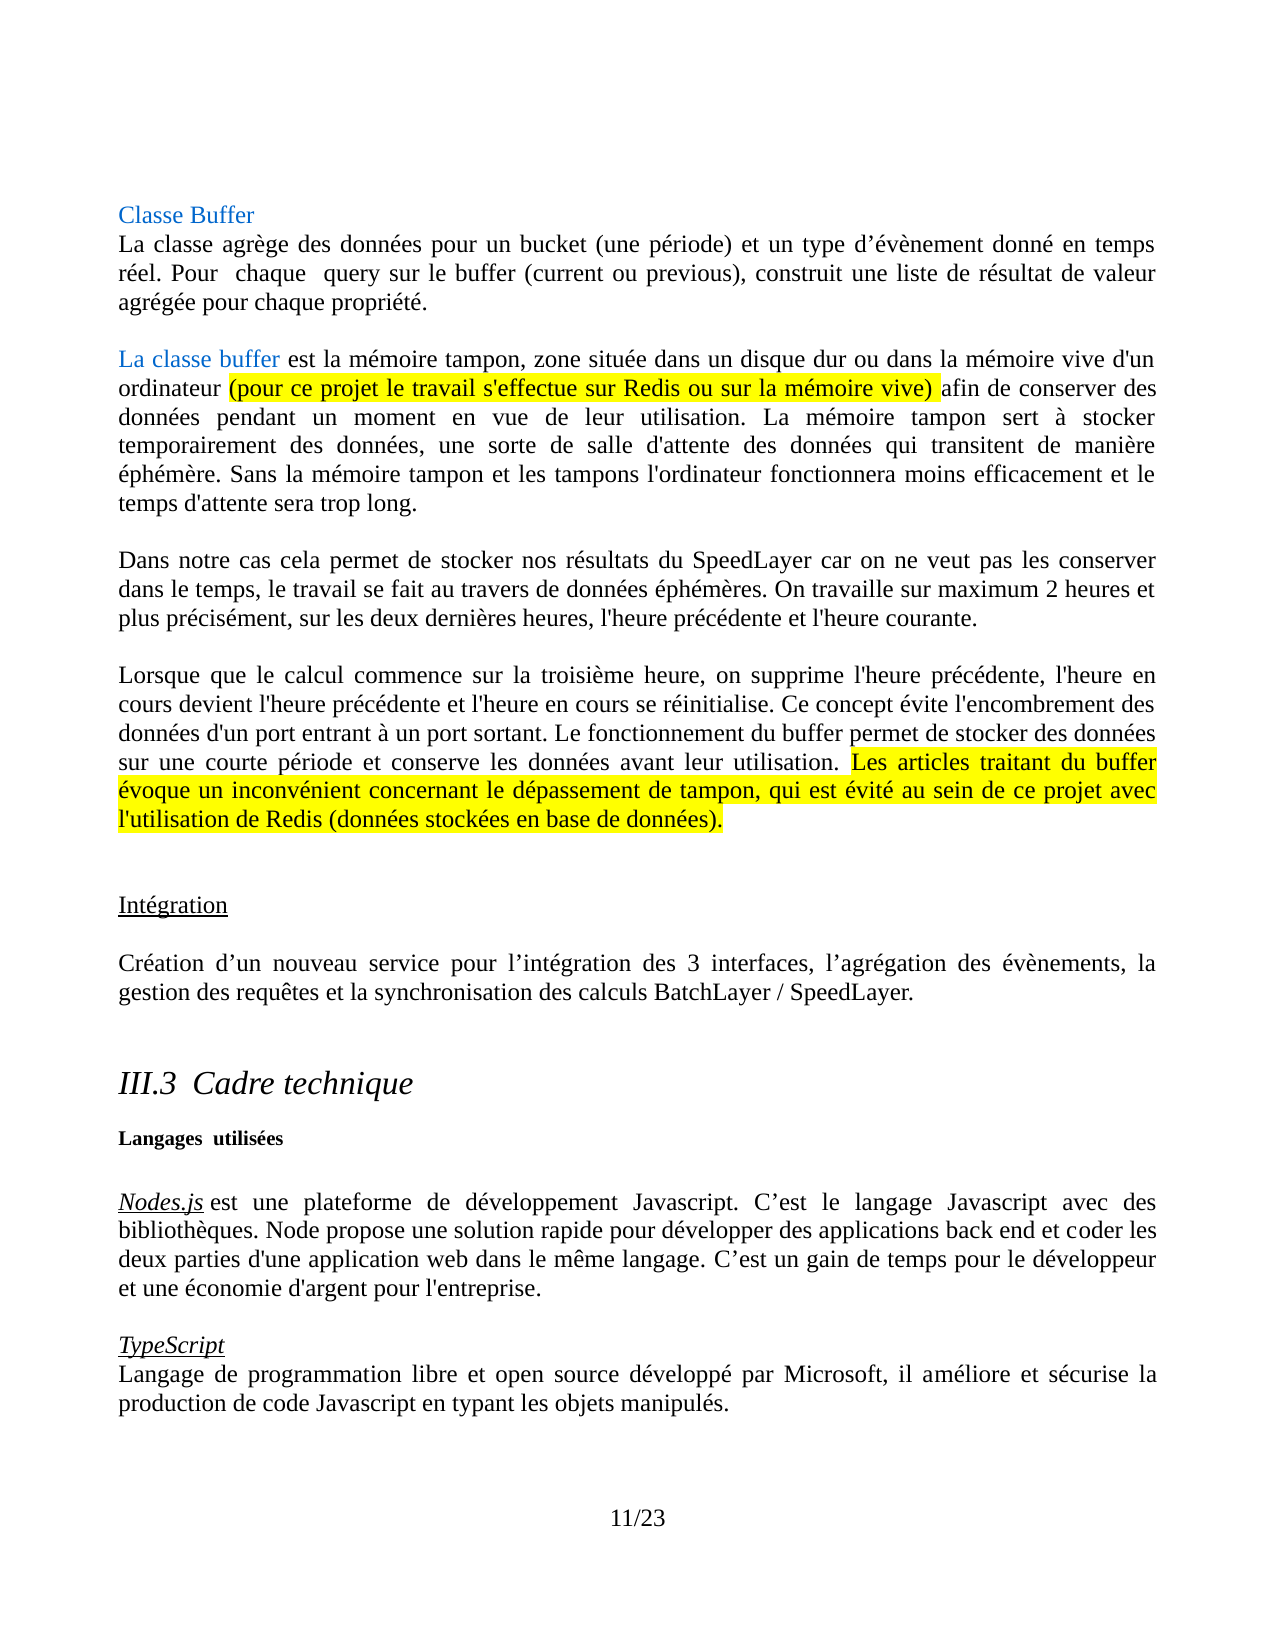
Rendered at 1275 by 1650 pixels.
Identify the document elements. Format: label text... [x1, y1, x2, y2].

text Lorsque que le calcul commence sur la troisième heure, on supprime l'heure précédente, l'heure en cours devient l'heure précédente et l'heure en cours se réinitialise. Ce concept évite l'encombrement des données d'un port entrant à un port sortant. Le fonctionnement du buffer permet de stocker des données sur une courte période et conserve les données avant leur utilisation. Les articles traitant du buffer évoque un inconvénient concernant le dépassement de tampon, qui est évité au sein de ce projet avec l'utilisation de Redis (données stockées en base de données). [118, 660, 1157, 833]
text Dans notre cas cela permet de stocker nos résultats du SpeedLayer car on ne veut pas les conserver dans le temps, le travail se fait au travers de données éphémères. On travaille sur maximum 2 heures et plus précisément, sur les deux dernières heures, l'heure précédente et l'heure courante. [118, 545, 1157, 632]
subtitle Cadre technique [118, 1063, 1157, 1102]
text La classe buffer est la mémoire tampon, zone située dans un disque dur ou dans la mémoire vive d'un ordinateur (pour ce projet le travail s'effectue sur Redis ou sur la mémoire vive) afin de conserver des données pendant un moment en vue de leur utilisation. La mémoire tampon sert à stocker temporairement des données, une sorte de salle d'attente des données qui transitent de manière éphémère. Sans la mémoire tampon et les tampons l'ordinateur fonctionnera moins efficacement et le temps d'attente sera trop long. [118, 344, 1157, 517]
subtitle Langages utilisées [118, 1126, 1157, 1150]
text La classe agrège des données pour un bucket (une période) et un type d’évènement donné en temps réel. Pour chaque query sur le buffer (current ou previous), construit une liste de résultat de valeur agrégée pour chaque propriété. [118, 229, 1157, 315]
text Intégration [118, 890, 1157, 919]
text Création d’un nouveau service pour l’intégration des 3 interfaces, l’agrégation des évènements, la gestion des requêtes et la synchronisation des calculs BatchLayer / SpeedLayer. [118, 948, 1157, 1005]
text Nodes.js est une plateforme de développement Javascript. C’est le langage Javascript avec des bibliothèques. Node propose une solution rapide pour développer des applications back end et coder les deux parties d'une application web dans le même langage. C’est un gain de temps pour le développeur et une économie d'argent pour l'entreprise. [118, 1187, 1157, 1302]
text Classe Buffer [118, 200, 1157, 229]
text TypeScript Langage de programmation libre et open source développé par Microsoft, il améliore et sécurise la production de code Javascript en typant les objets manipulés. [118, 1331, 1157, 1417]
